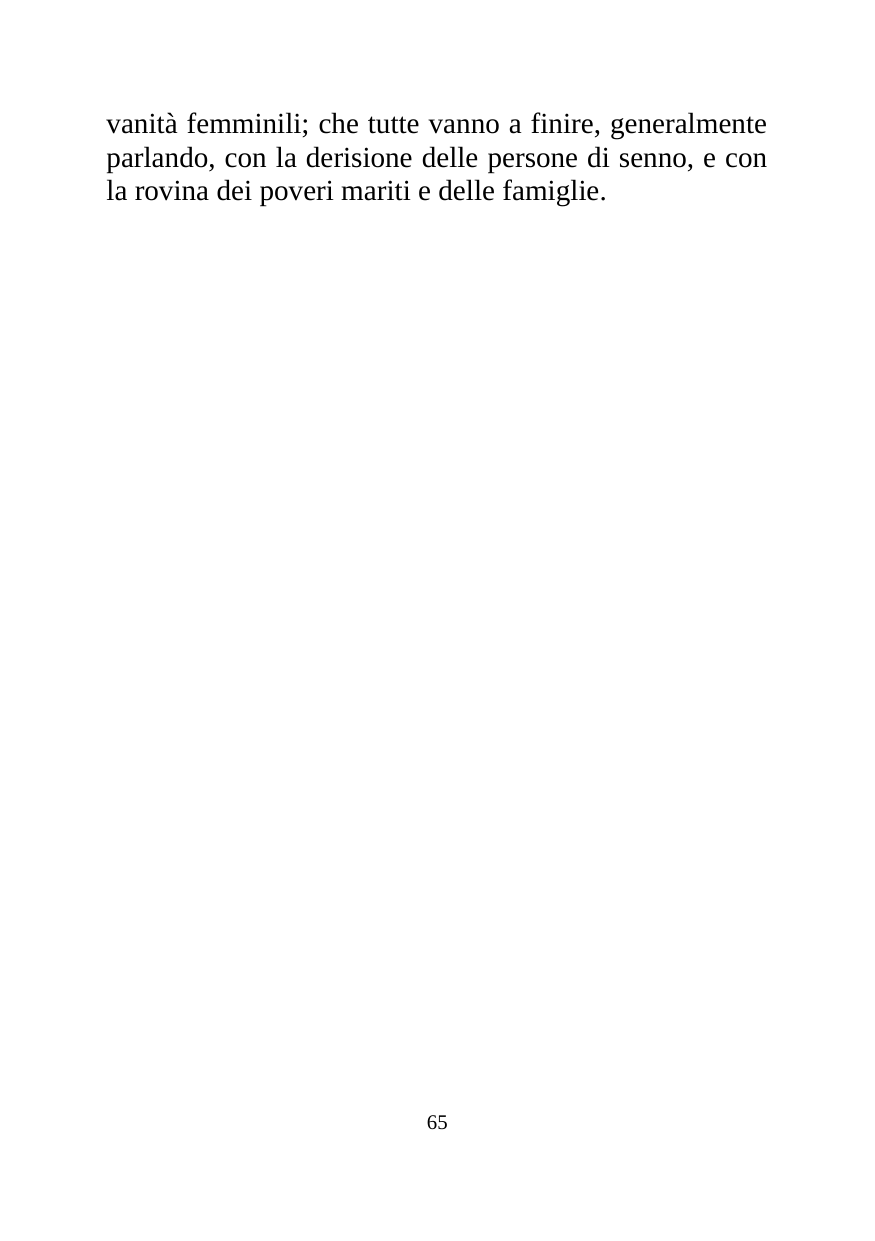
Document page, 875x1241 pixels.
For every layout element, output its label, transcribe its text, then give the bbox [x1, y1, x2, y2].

text vanità femminili; che tutte vanno a finire, generalmente parlando, con la derisione delle persone di senno, e con la rovina dei poveri mariti e delle famiglie. [106, 106, 768, 207]
